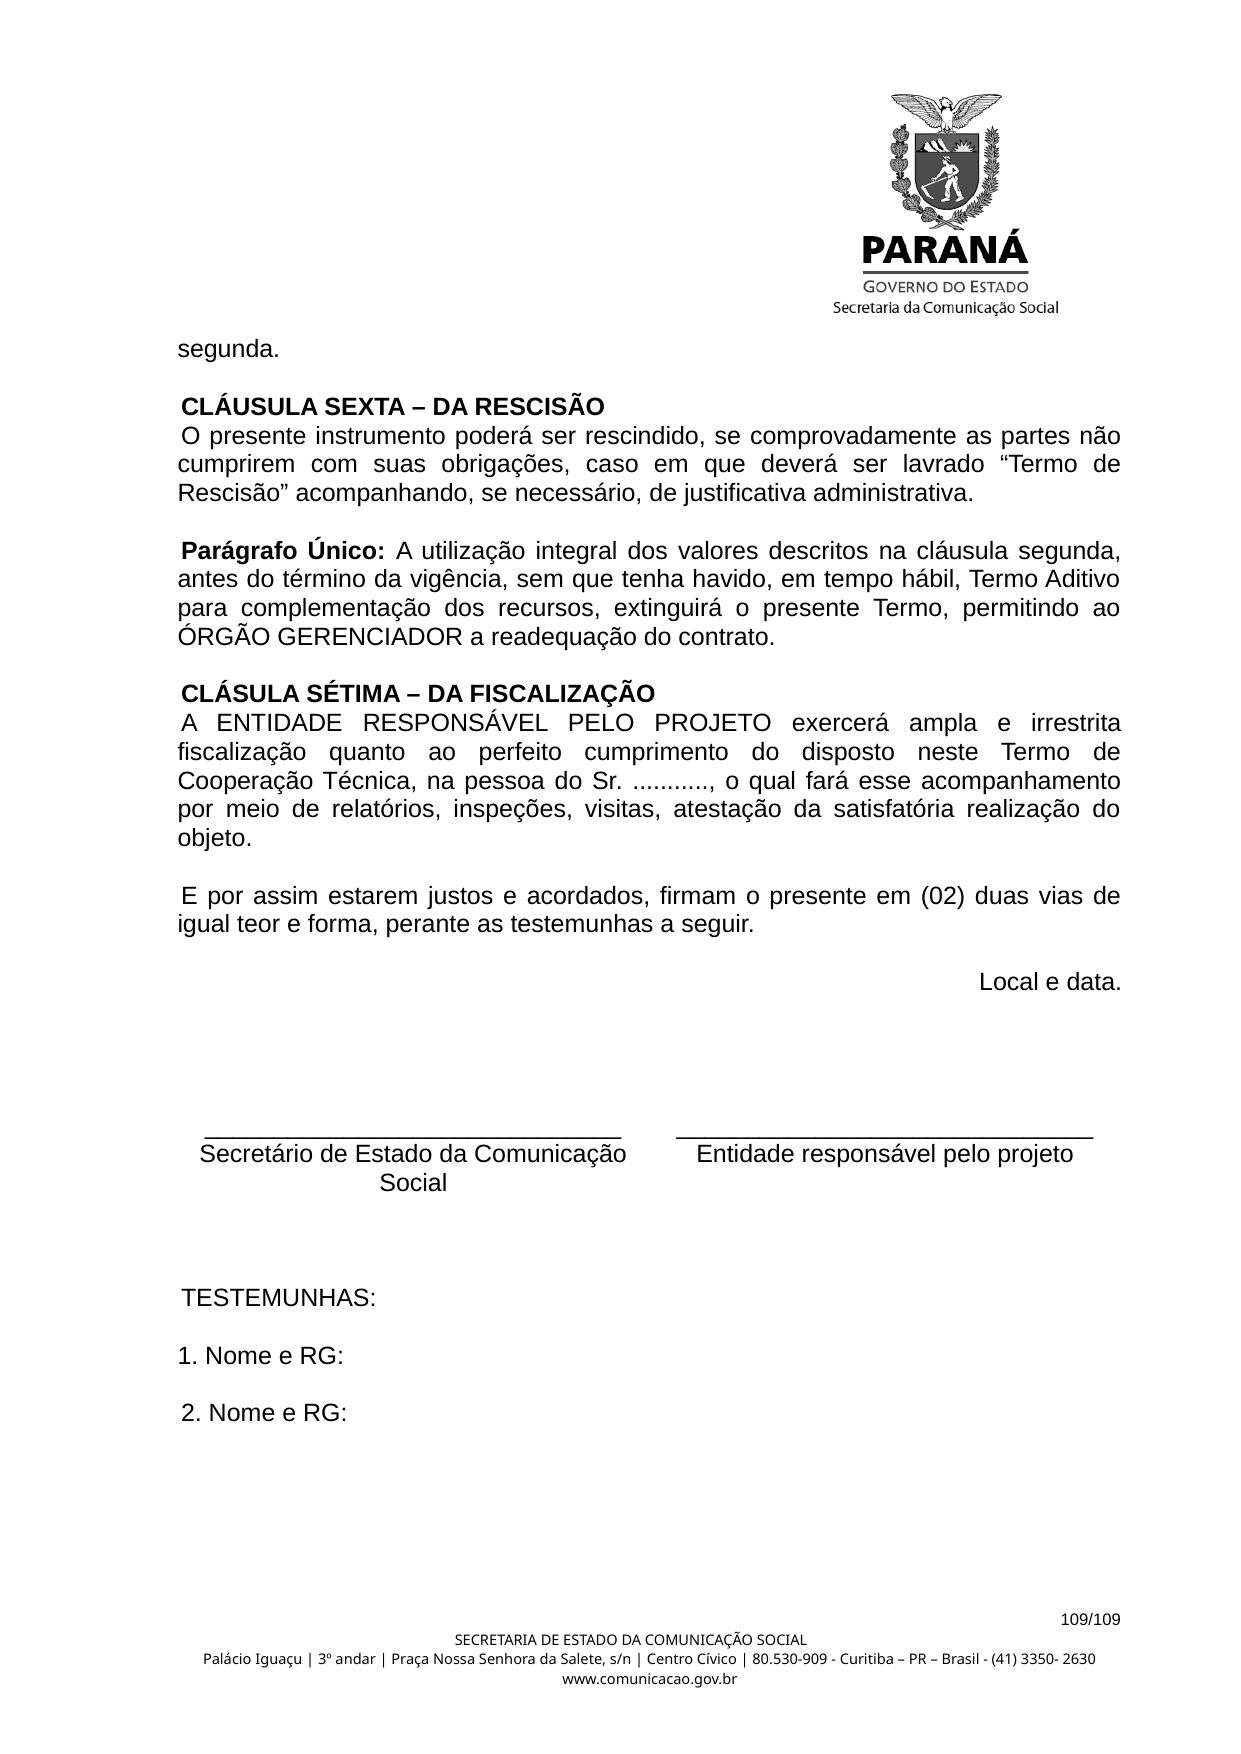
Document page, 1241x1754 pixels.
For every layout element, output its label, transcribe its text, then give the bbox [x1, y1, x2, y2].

text TESTEMUNHAS: [177, 1283, 1122, 1312]
text CLÁUSULA SEXTA – DA RESCISÃO [177, 392, 1122, 421]
text 2. Nome e RG: [177, 1398, 1122, 1427]
text Local e data. [177, 967, 1122, 996]
text Parágrafo Único: A utilização integral dos valores descritos na cláusula segunda, antes do término da vigência, sem que tenha havido, em tempo hábil, Termo Aditivo para complementação dos recursos, extinguirá o presente Termo, permitindo ao ÓRGÃO GERENCIADOR a readequação do contrato. [177, 536, 1122, 651]
table_header ______________________________ Entidade responsável pelo projeto [649, 1111, 1121, 1197]
table_header ______________________________ Secretário de Estado da Comunicação Social [177, 1111, 649, 1197]
text CLÁSULA SÉTIMA – DA FISCALIZAÇÃO [177, 679, 1122, 708]
text 1. Nome e RG: [177, 1341, 1122, 1369]
text A ENTIDADE RESPONSÁVEL PELO PROJETO exercerá ampla e irrestrita fiscalização quanto ao perfeito cumprimento do disposto neste Termo de Cooperação Técnica, na pessoa do Sr. ..........., o qual fará esse acompanhamento por meio de relatórios, inspeções, visitas, atestação da satisfatória realização do objeto. [177, 708, 1122, 852]
text O presente instrumento poderá ser rescindido, se comprovadamente as partes não cumprirem com suas obrigações, caso em que deverá ser lavrado “Termo de Rescisão” acompanhando, se necessário, de justificativa administrativa. [177, 421, 1122, 507]
text segunda. [177, 334, 1122, 363]
text E por assim estarem justos e acordados, firmam o presente em (02) duas vias de igual teor e forma, perante as testemunhas a seguir. [177, 881, 1122, 938]
